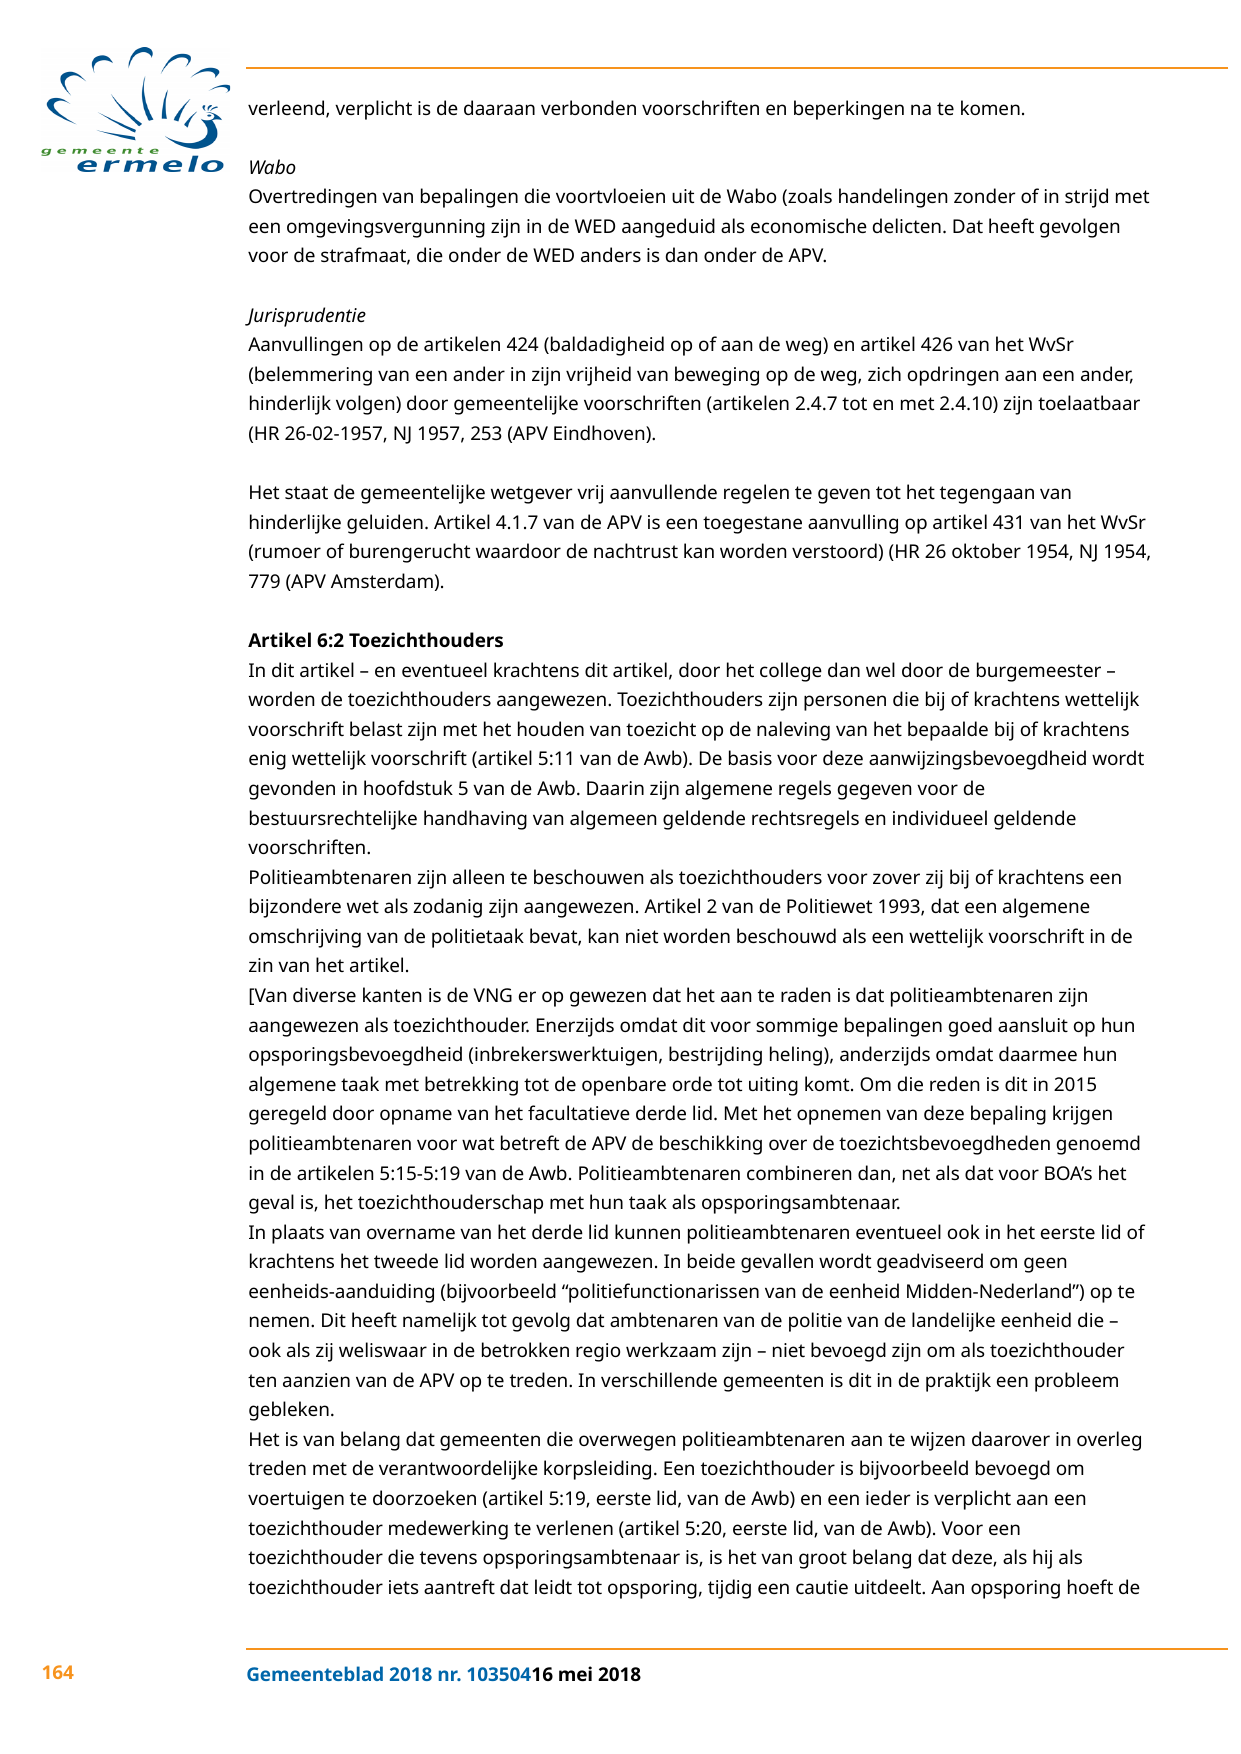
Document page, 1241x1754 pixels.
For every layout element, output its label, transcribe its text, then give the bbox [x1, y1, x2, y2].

text Jurisprudentie [248, 302, 1152, 328]
text Aanvullingen op de artikelen 424 (baldadigheid op of aan de weg) en artikel 426 van het WvSr (belemmering van een ander in zijn vrijheid van beweging op de weg, zich opdringen aan een ander, hinderlijk volgen) door gemeentelijke voorschriften (artikelen 2.4.7 tot en met 2.4.10) zijn toelaatbaar (HR 26-02-1957, NJ 1957, 253 (APV Eindhoven). [248, 331, 1152, 446]
text verleend, verplicht is de daaraan verbonden voorschriften en beperkingen na te komen. [248, 95, 1152, 121]
text [Van diverse kanten is de VNG er op gewezen dat het aan te raden is dat politieambtenaren zijn aangewezen als toezichthouder. Enerzijds omdat dit voor sommige bepalingen goed aansluit op hun opsporingsbevoegdheid (inbrekerswerktuigen, bestrijding heling), anderzijds omdat daarmee hun algemene taak met betrekking tot de openbare orde tot uiting komt. Om die reden is dit in 2015 geregeld door opname van het facultatieve derde lid. Met het opnemen van deze bepaling krijgen politieambtenaren voor wat betreft de APV de beschikking over de toezichtsbevoegdheden genoemd in de artikelen 5:15-5:19 van de Awb. Politieambtenaren combineren dan, net als dat voor BOA’s het geval is, het toezichthouderschap met hun taak als opsporingsambtenaar. [248, 982, 1152, 1215]
text Het is van belang dat gemeenten die overwegen politieambtenaren aan te wijzen daarover in overleg treden met de verantwoordelijke korpsleiding. Een toezichthouder is bijvoorbeeld bevoegd om voertuigen te doorzoeken (artikel 5:19, eerste lid, van de Awb) en een ieder is verplicht aan een toezichthouder medewerking te verlenen (artikel 5:20, eerste lid, van de Awb). Voor een toezichthouder die tevens opsporingsambtenaar is, is het van groot belang dat deze, als hij als toezichthouder iets aantreft dat leidt tot opsporing, tijdig een cautie uitdeelt. Aan opsporing hoeft de [248, 1426, 1152, 1600]
picture [41, 47, 231, 172]
text In dit artikel – en eventueel krachtens dit artikel, door het college dan wel door de burgemeester – worden de toezichthouders aangewezen. Toezichthouders zijn personen die bij of krachtens wettelijk voorschrift belast zijn met het houden van toezicht op de naleving van het bepaalde bij of krachtens enig wettelijk voorschrift (artikel 5:11 van de Awb). De basis voor deze aanwijzingsbevoegdheid wordt gevonden in hoofdstuk 5 van de Awb. Daarin zijn algemene regels gegeven voor de bestuursrechtelijke handhaving van algemeen geldende rechtsregels en individueel geldende voorschriften. [248, 657, 1152, 860]
text Het staat de gemeentelijke wetgever vrij aanvullende regelen te geven tot het tegengaan van hinderlijke geluiden. Artikel 4.1.7 van de APV is een toegestane aanvulling op artikel 431 van het WvSr (rumoer of burengerucht waardoor de nachtrust kan worden verstoord) (HR 26 oktober 1954, NJ 1954, 779 (APV Amsterdam). [248, 479, 1152, 594]
text Artikel 6:2 Toezichthouders [248, 627, 1152, 653]
text Overtredingen van bepalingen die voortvloeien uit de Wabo (zoals handelingen zonder of in strijd met een omgevingsvergunning zijn in de WED aangeduid als economische delicten. Dat heeft gevolgen voor de strafmaat, die onder de WED anders is dan onder de APV. [248, 183, 1152, 268]
text In plaats van overname van het derde lid kunnen politieambtenaren eventueel ook in het eerste lid of krachtens het tweede lid worden aangewezen. In beide gevallen wordt geadviseerd om geen eenheids-aanduiding (bijvoorbeeld “politiefunctionarissen van de eenheid Midden-Nederland”) op te nemen. Dit heeft namelijk tot gevolg dat ambtenaren van de politie van de landelijke eenheid die – ook als zij weliswaar in de betrokken regio werkzaam zijn – niet bevoegd zijn om als toezichthouder ten aanzien van de APV op te treden. In verschillende gemeenten is dit in de praktijk een probleem gebleken. [248, 1219, 1152, 1422]
text Politieambtenaren zijn alleen te beschouwen als toezichthouders voor zover zij bij of krachtens een bijzondere wet als zodanig zijn aangewezen. Artikel 2 van de Politiewet 1993, dat een algemene omschrijving van de politietaak bevat, kan niet worden beschouwd als een wettelijk voorschrift in de zin van het artikel. [248, 864, 1152, 978]
text Wabo [248, 154, 1152, 180]
